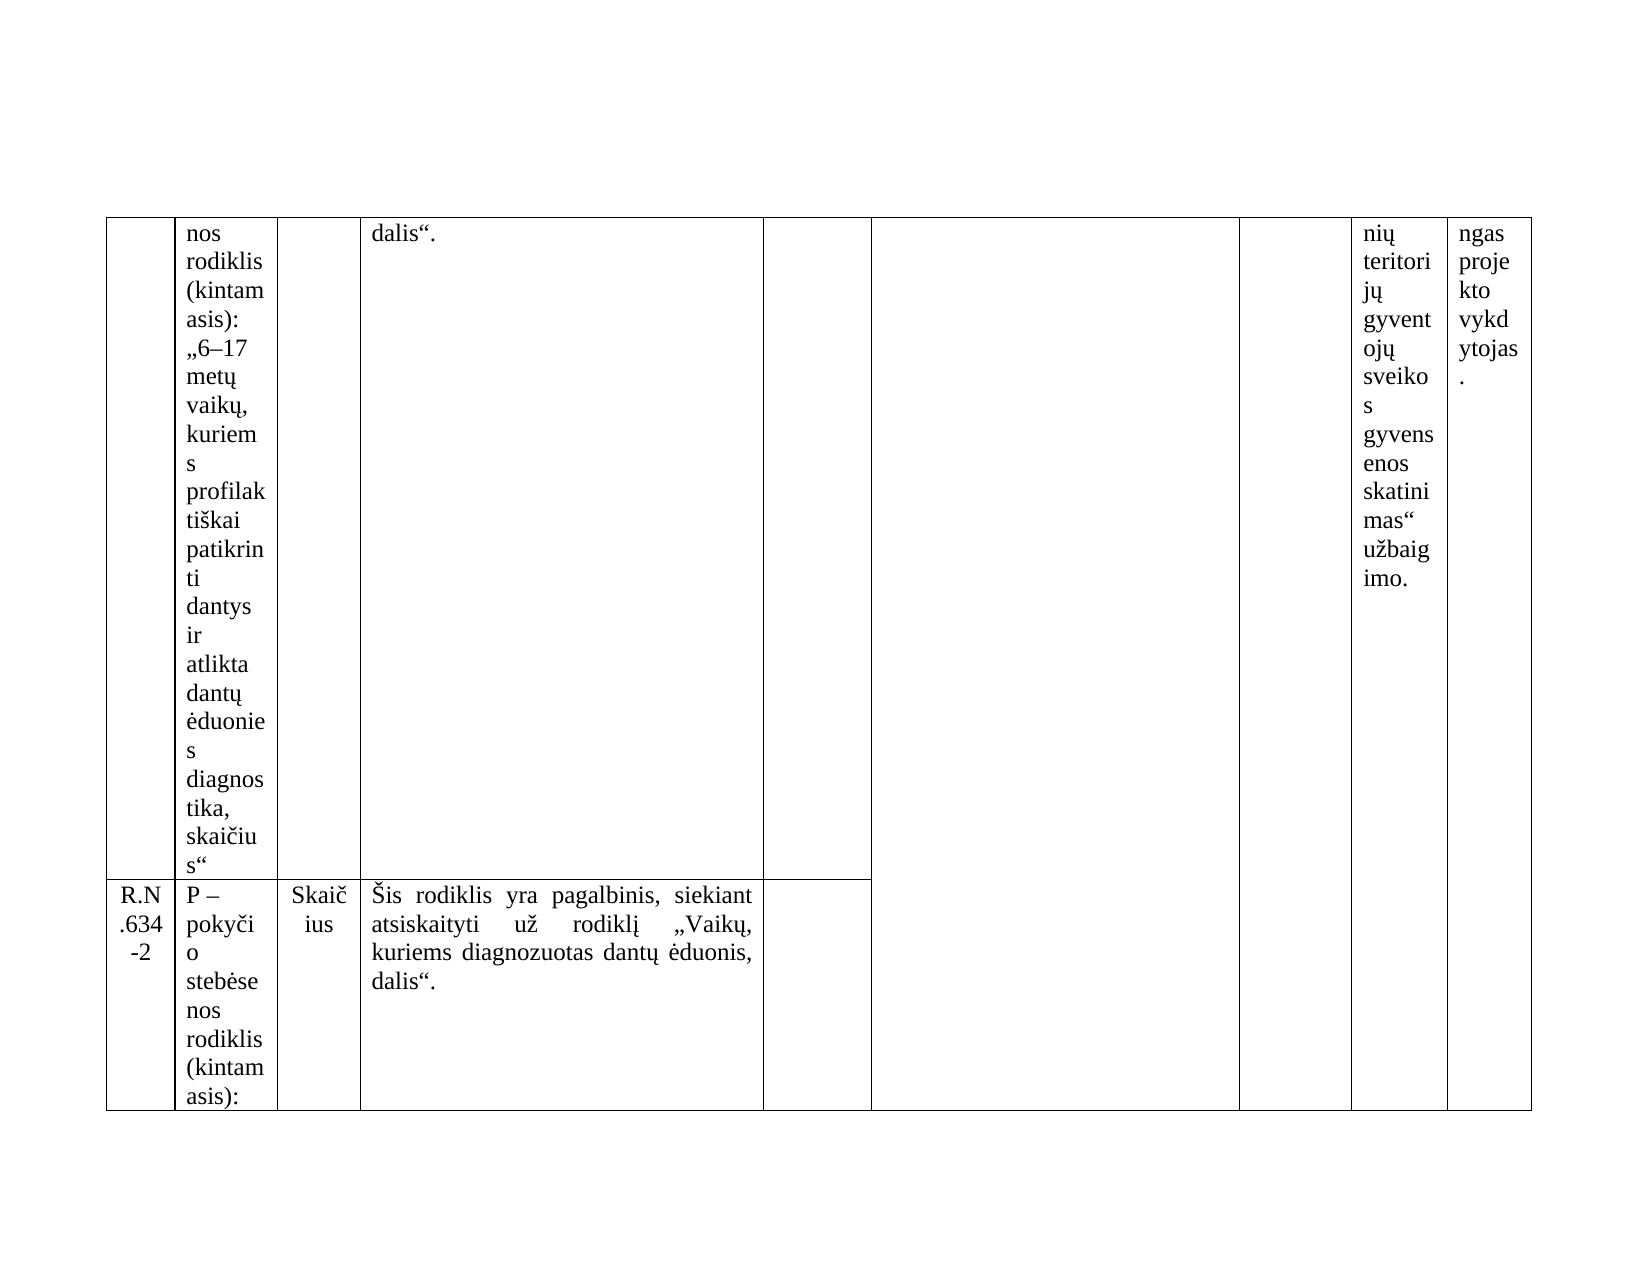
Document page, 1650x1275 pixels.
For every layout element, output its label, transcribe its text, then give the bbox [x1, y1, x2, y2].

table_cell [764, 880, 871, 1110]
table_cell Skaičius [278, 880, 360, 1110]
table_cell [278, 218, 360, 879]
table_cell ngas projekto vykdytojas. [1448, 218, 1531, 1110]
table_cell [764, 218, 871, 879]
table_cell [872, 218, 1239, 1110]
table_cell P – pokyčio stebėsenos rodiklis (kintamasis): [176, 880, 277, 1110]
table_cell dalis“. [361, 218, 763, 879]
table_cell Šis rodiklis yra pagalbinis, siekiant atsiskaityti už rodiklį „Vaikų, kuriems diagnozuotas dantų ėduonis, dalis“. [361, 880, 763, 1110]
table_cell [1240, 218, 1351, 1110]
table_cell R.N.634-2 [107, 880, 174, 1110]
table_cell [107, 218, 174, 879]
table_cell nių teritorijų gyventojų sveikos gyvensenos skatinimas“ užbaigimo. [1352, 218, 1447, 1110]
table_cell nos rodiklis (kintamasis): „6–17 metų vaikų, kuriems profilaktiškai patikrinti dantys ir atlikta dantų ėduonies diagnostika, skaičius“ [176, 218, 277, 879]
